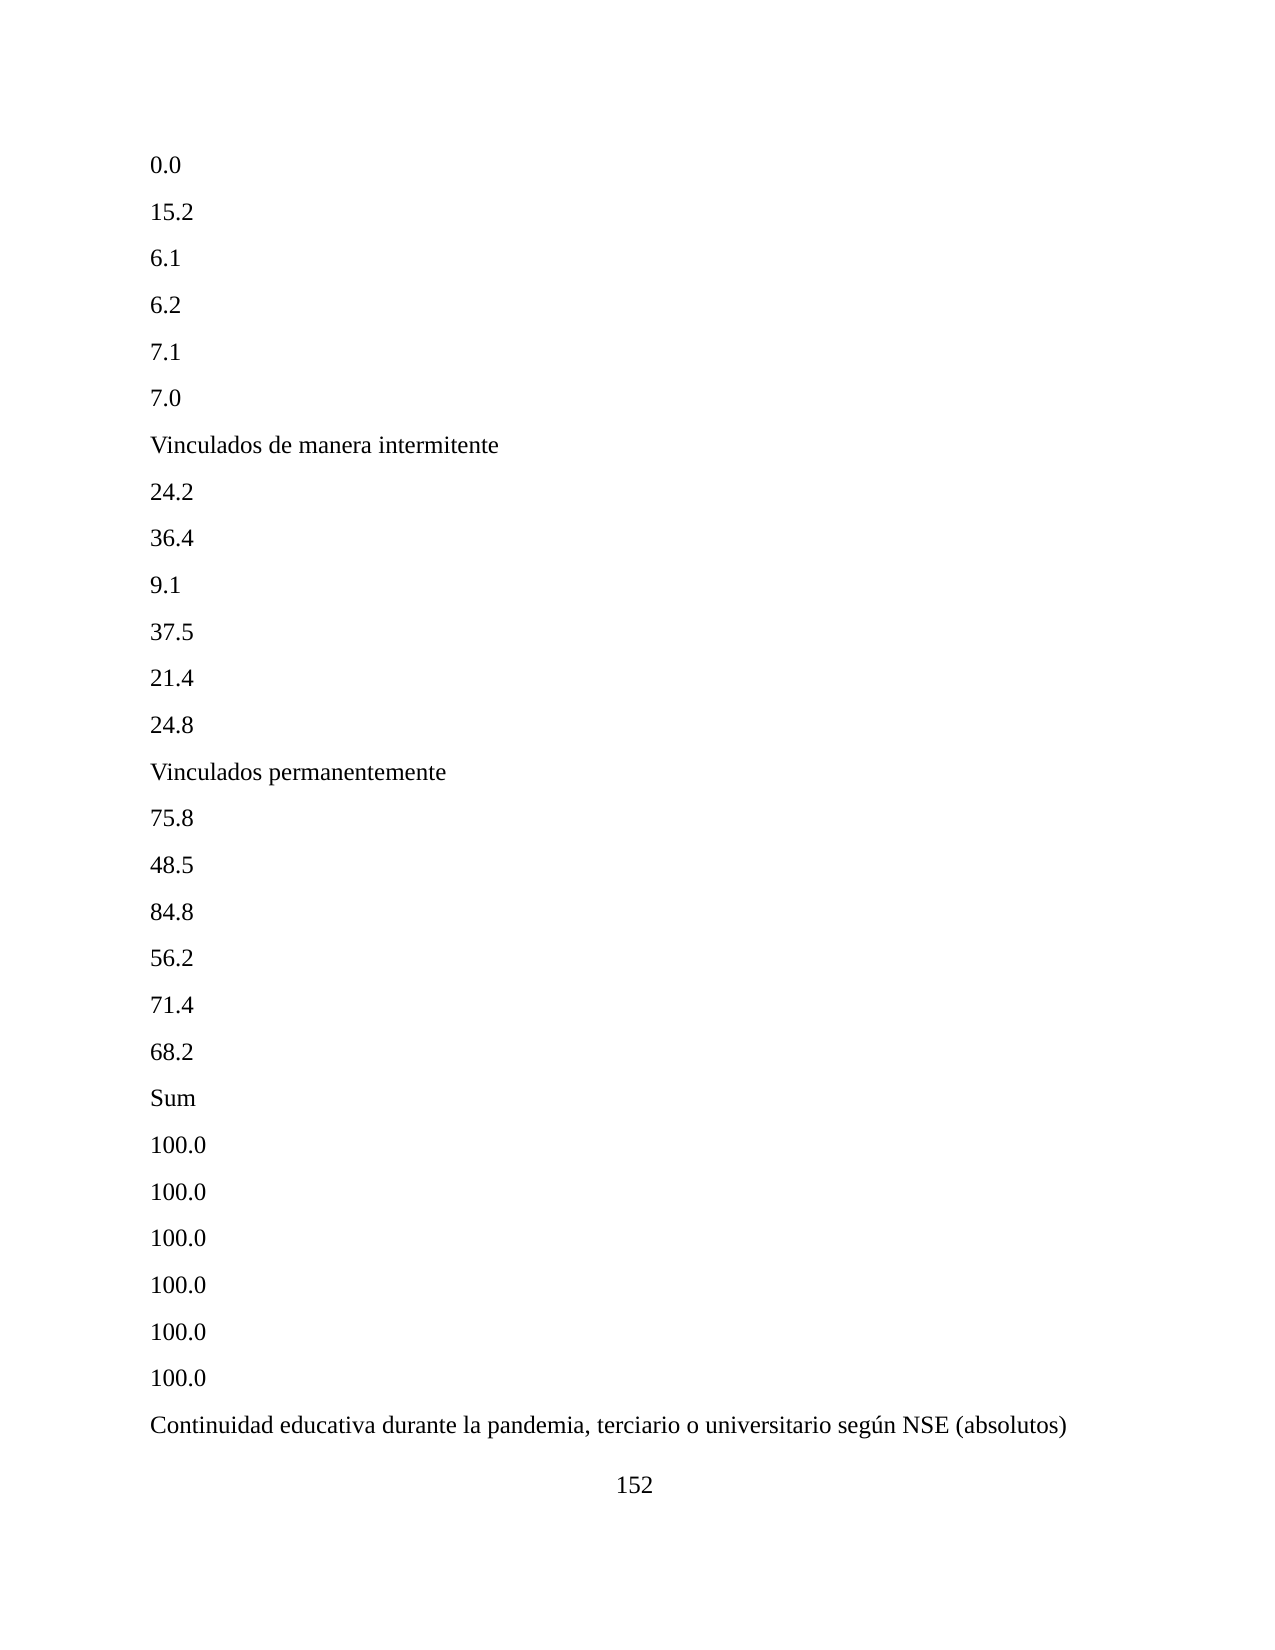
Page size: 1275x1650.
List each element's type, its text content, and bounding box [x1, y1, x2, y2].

text 75.8 [150, 803, 1125, 832]
text 21.4 [150, 663, 1125, 692]
text 56.2 [150, 943, 1125, 972]
text Vinculados de manera intermitente [150, 430, 1125, 459]
text 100.0 [150, 1223, 1125, 1252]
text 100.0 [150, 1177, 1125, 1205]
text 100.0 [150, 1363, 1125, 1392]
text 84.8 [150, 897, 1125, 925]
text 100.0 [150, 1130, 1125, 1159]
text Vinculados permanentemente [150, 757, 1125, 785]
text 24.2 [150, 477, 1125, 505]
text 7.0 [150, 383, 1125, 412]
text 36.4 [150, 523, 1125, 552]
text 71.4 [150, 990, 1125, 1019]
text Continuidad educativa durante la pandemia, terciario o universitario según NSE (absolutos) [150, 1410, 1125, 1439]
text 6.1 [150, 243, 1125, 272]
text Sum [150, 1083, 1125, 1112]
text 100.0 [150, 1317, 1125, 1345]
text 48.5 [150, 850, 1125, 879]
text 15.2 [150, 197, 1125, 225]
text 0.0 [150, 150, 1125, 179]
text 100.0 [150, 1270, 1125, 1299]
text 24.8 [150, 710, 1125, 739]
text 6.2 [150, 290, 1125, 319]
text 9.1 [150, 570, 1125, 599]
text 37.5 [150, 617, 1125, 645]
text 7.1 [150, 337, 1125, 365]
text 68.2 [150, 1037, 1125, 1065]
